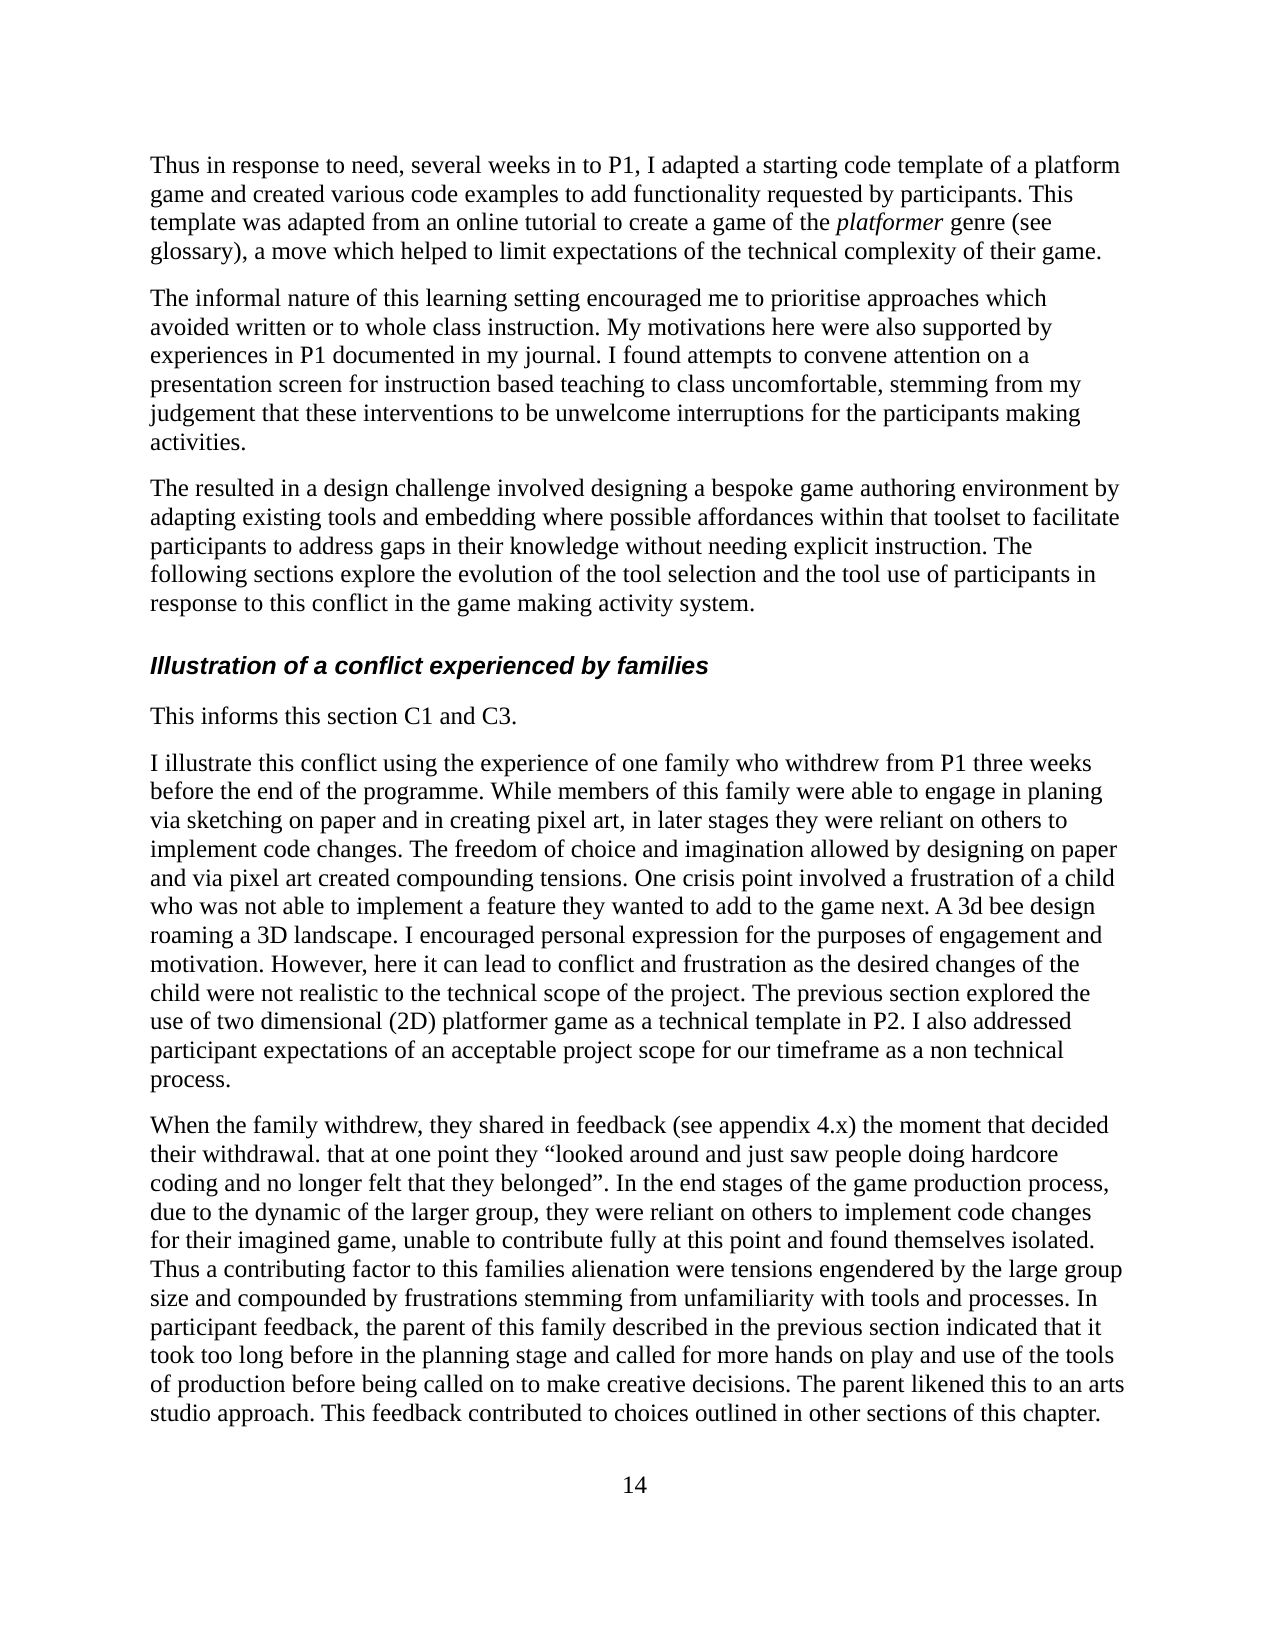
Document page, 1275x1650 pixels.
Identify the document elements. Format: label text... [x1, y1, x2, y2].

subtitle Illustration of a conflict experienced by families [150, 651, 1125, 679]
text Thus in response to need, several weeks in to P1, I adapted a starting code template of a platform game and created various code examples to add functionality requested by participants. This template was adapted from an online tutorial to create a game of the platformer genre (see glossary), a move which helped to limit expectations of the technical complexity of their game. [150, 150, 1125, 265]
text I illustrate this conflict using the experience of one family who withdrew from P1 three weeks before the end of the programme. While members of this family were able to engage in planing via sketching on paper and in creating pixel art, in later stages they were reliant on others to implement code changes. The freedom of choice and imagination allowed by designing on paper and via pixel art created compounding tensions. One crisis point involved a frustration of a child who was not able to implement a feature they wanted to add to the game next. A 3d bee design roaming a 3D landscape. I encouraged personal expression for the purposes of engagement and motivation. However, here it can lead to conflict and frustration as the desired changes of the child were not realistic to the technical scope of the project. The previous section explored the use of two dimensional (2D) platformer game as a technical template in P2. I also addressed participant expectations of an acceptable project scope for our timeframe as a non technical process. [150, 748, 1125, 1093]
text The resulted in a design challenge involved designing a bespoke game authoring environment by adapting existing tools and embedding where possible affordances within that toolset to facilitate participants to address gaps in their knowledge without needing explicit instruction. The following sections explore the evolution of the tool selection and the tool use of participants in response to this conflict in the game making activity system. [150, 473, 1125, 617]
text When the family withdrew, they shared in feedback (see appendix 4.x) the moment that decided their withdrawal. that at one point they “looked around and just saw people doing hardcore coding and no longer felt that they belonged”. In the end stages of the game production process, due to the dynamic of the larger group, they were reliant on others to implement code changes for their imagined game, unable to contribute fully at this point and found themselves isolated. Thus a contributing factor to this families alienation were tensions engendered by the large group size and compounded by frustrations stemming from unfamiliarity with tools and processes. In participant feedback, the parent of this family described in the previous section indicated that it took too long before in the planning stage and called for more hands on play and use of the tools of production before being called on to make creative decisions. The parent likened this to an arts studio approach. This feedback contributed to choices outlined in other sections of this chapter. [150, 1111, 1125, 1427]
text The informal nature of this learning setting encouraged me to prioritise approaches which avoided written or to whole class instruction. My motivations here were also supported by experiences in P1 documented in my journal. I found attempts to convene attention on a presentation screen for instruction based teaching to class uncomfortable, stemming from my judgement that these interventions to be unwelcome interruptions for the participants making activities. [150, 283, 1125, 455]
text This informs this section C1 and C3. [150, 701, 1125, 730]
